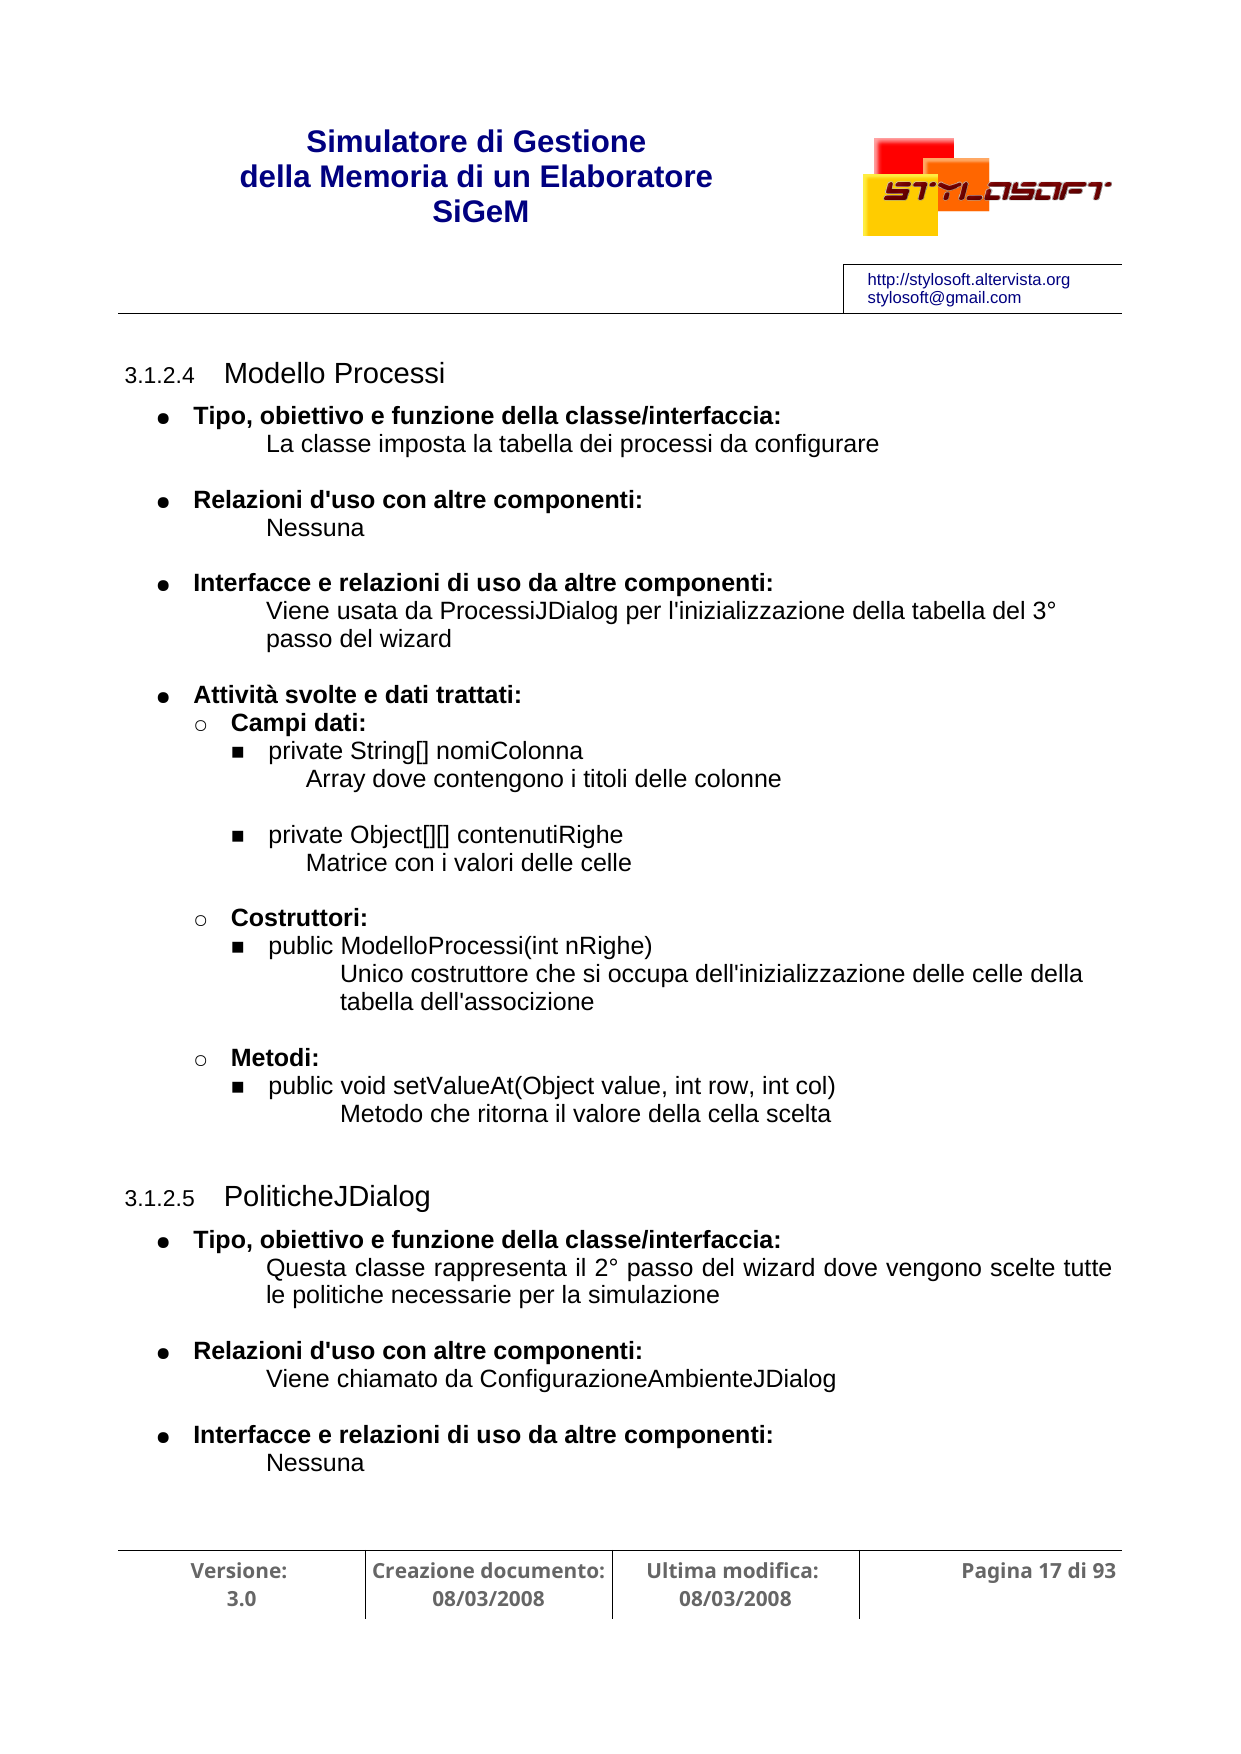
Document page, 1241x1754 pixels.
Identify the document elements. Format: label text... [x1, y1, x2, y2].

list private String[] nomiColonna [231, 737, 1122, 764]
list Matrice con i valori delle celle [268, 848, 1122, 876]
picture [848, 123, 1117, 247]
list public void setValueAt(Object value, int row, int col) [231, 1072, 1122, 1099]
list Campi dati: [193, 709, 1122, 737]
subtitle PoliticheJDialog [118, 1180, 1122, 1213]
list Attività svolte e dati trattati: [156, 681, 1122, 709]
subtitle Modello Processi [118, 357, 1122, 389]
list private Object[][] contenutiRighe [231, 820, 1122, 848]
list Viene usata da ProcessiJDialog per l'inizializzazione della tabella del 3° passo del wizard [156, 597, 1122, 653]
text Metodo che ritorna il valore della cella scelta [118, 1099, 1122, 1127]
list Questa classe rappresenta il 2° passo del wizard dove vengono scelte tutte le politiche necessarie per la simulazione [156, 1253, 1122, 1309]
list Tipo, obiettivo e funzione della classe/interfaccia: [156, 1226, 1122, 1253]
list Nessuna [156, 1449, 1122, 1477]
text Unico costruttore che si occupa dell'inizializzazione delle celle della tabella dell'associzione [118, 960, 1122, 1016]
list Relazioni d'uso con altre componenti: [156, 1337, 1122, 1365]
list Interfacce e relazioni di uso da altre componenti: [156, 569, 1122, 597]
list La classe imposta la tabella dei processi da configurare [156, 429, 1122, 457]
list Interfacce e relazioni di uso da altre componenti: [156, 1421, 1122, 1449]
list Costruttori: [193, 904, 1122, 932]
list public ModelloProcessi(int nRighe) [231, 932, 1122, 960]
list Array dove contengono i titoli delle colonne [268, 764, 1122, 792]
list Nessuna [156, 513, 1122, 541]
list Tipo, obiettivo e funzione della classe/interfaccia: [156, 402, 1122, 429]
list Relazioni d'uso con altre componenti: [156, 485, 1122, 513]
list Metodi: [193, 1044, 1122, 1072]
list Viene chiamato da ConfigurazioneAmbienteJDialog [156, 1365, 1122, 1393]
